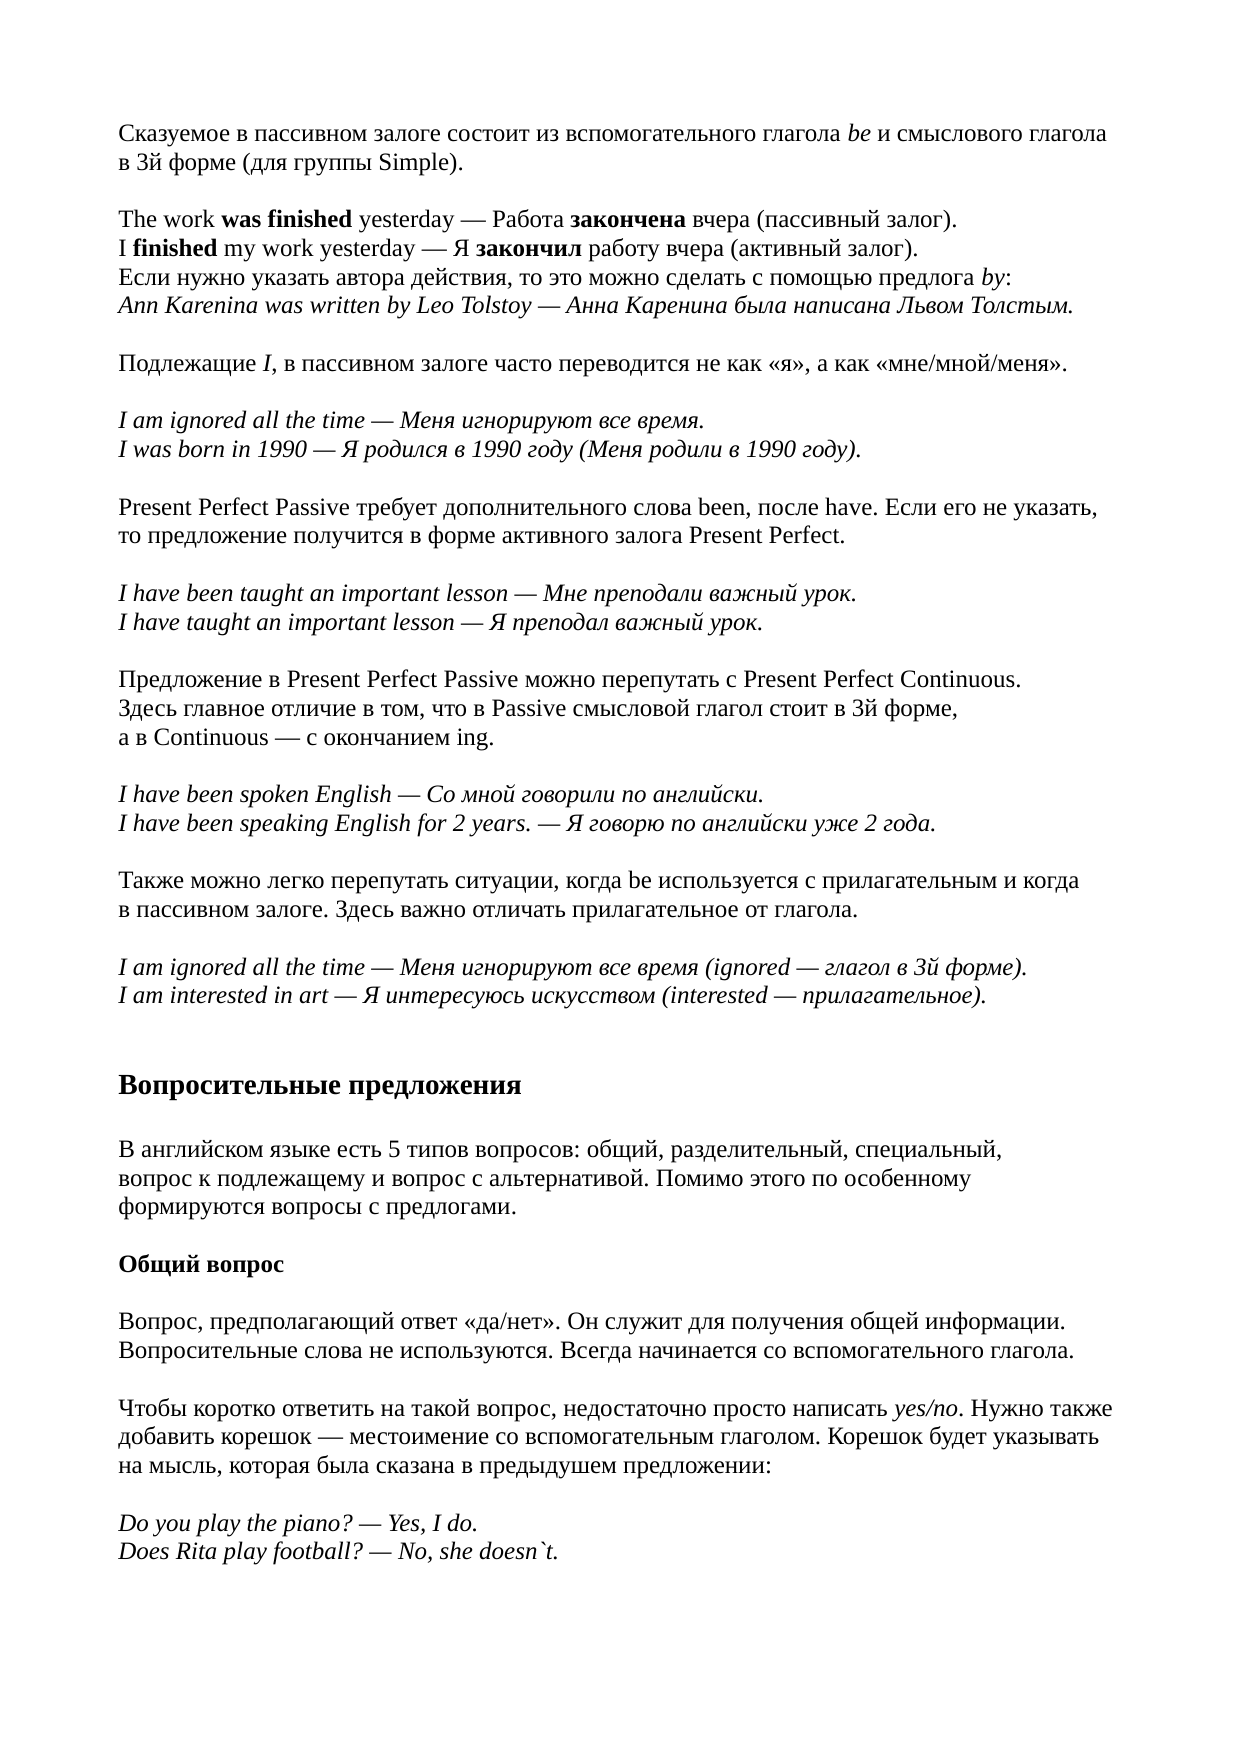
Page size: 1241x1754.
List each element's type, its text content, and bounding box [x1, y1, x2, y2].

text I have been taught an important lesson — Мне преподали важный урок. [118, 578, 1122, 607]
text I have been spoken English — Со мной говорили по английски. [118, 779, 1122, 808]
text I have been speaking English for 2 years. — Я говорю по английски уже 2 года. [118, 808, 1122, 837]
text Вопрос, предполагающий ответ «да/нет». Он служит для получения общей информации. Вопросительные слова не используются. Всегда начинается со вспомогательного глагола. [118, 1306, 1122, 1364]
text Вопросительные предложения [118, 1067, 1122, 1100]
text I am ignored all the time — Меня игнорируют все время. [118, 406, 1122, 434]
text Чтобы коротко ответить на такой вопрос, недостаточно просто написать yes/no. Нужно также [118, 1393, 1122, 1421]
text I finished my work yesterday — Я закончил работу вчера (активный залог). [118, 233, 1122, 262]
text а в Continuous — с окончанием ing. [118, 722, 1122, 751]
text I was born in 1990 — Я родился в 1990 году (Меня родили в 1990 году). [118, 434, 1122, 463]
text Ann Karenina was written by Leo Tolstoy — Анна Каренина была написана Львом Толстым. [118, 291, 1122, 319]
text Также можно легко перепутать ситуации, когда be используется с прилагательным и когда [118, 866, 1122, 894]
text Общий вопрос [118, 1249, 1122, 1278]
text в пассивном залоге. Здесь важно отличать прилагательное от глагола. [118, 894, 1122, 923]
text I am interested in art — Я интересуюсь искусством (interested — прилагательное). [118, 981, 1122, 1009]
text Подлежащие I, в пассивном залоге часто переводится не как «я», а как «мне/мной/меня». [118, 348, 1122, 377]
text добавить корешок — местоимение со вспомогательным глаголом. Корешок будет указывать [118, 1421, 1122, 1450]
text I am ignored all the time — Меня игнорируют все время (ignored — глагол в 3й форме). [118, 952, 1122, 981]
text Здесь главное отличие в том, что в Passive смысловой глагол стоит в 3й форме, [118, 693, 1122, 722]
text В английском языке есть 5 типов вопросов: общий, разделительный, специальный, [118, 1134, 1122, 1163]
text Present Perfect Passive требует дополнительного слова been, после have. Если его не указать, [118, 492, 1122, 521]
text вопрос к подлежащему и вопрос с альтернативой. Помимо этого по особенному формируются вопросы с предлогами. [118, 1163, 1122, 1220]
text на мысль, которая была сказана в предыдушем предложении: [118, 1450, 1122, 1479]
text Предложение в Present Perfect Passive можно перепутать с Present Perfect Continuous. [118, 664, 1122, 693]
text I have taught an important lesson — Я преподал важный урок. [118, 607, 1122, 636]
text Do you play the piano? — Yes, I do. [118, 1508, 1122, 1536]
text Сказуемое в пассивном залоге состоит из вспомогательного глагола be и смыслового глагола в 3й форме (для группы Simple). [118, 118, 1122, 176]
text The work was finished yesterday — Работа закончена вчера (пассивный залог). [118, 204, 1122, 233]
text то предложение получится в форме активного залога Present Perfect. [118, 521, 1122, 549]
text Если нужно указать автора действия, то это можно сделать с помощью предлога by: [118, 262, 1122, 291]
text Does Rita play football? — No, she doesn`t. [118, 1536, 1122, 1565]
